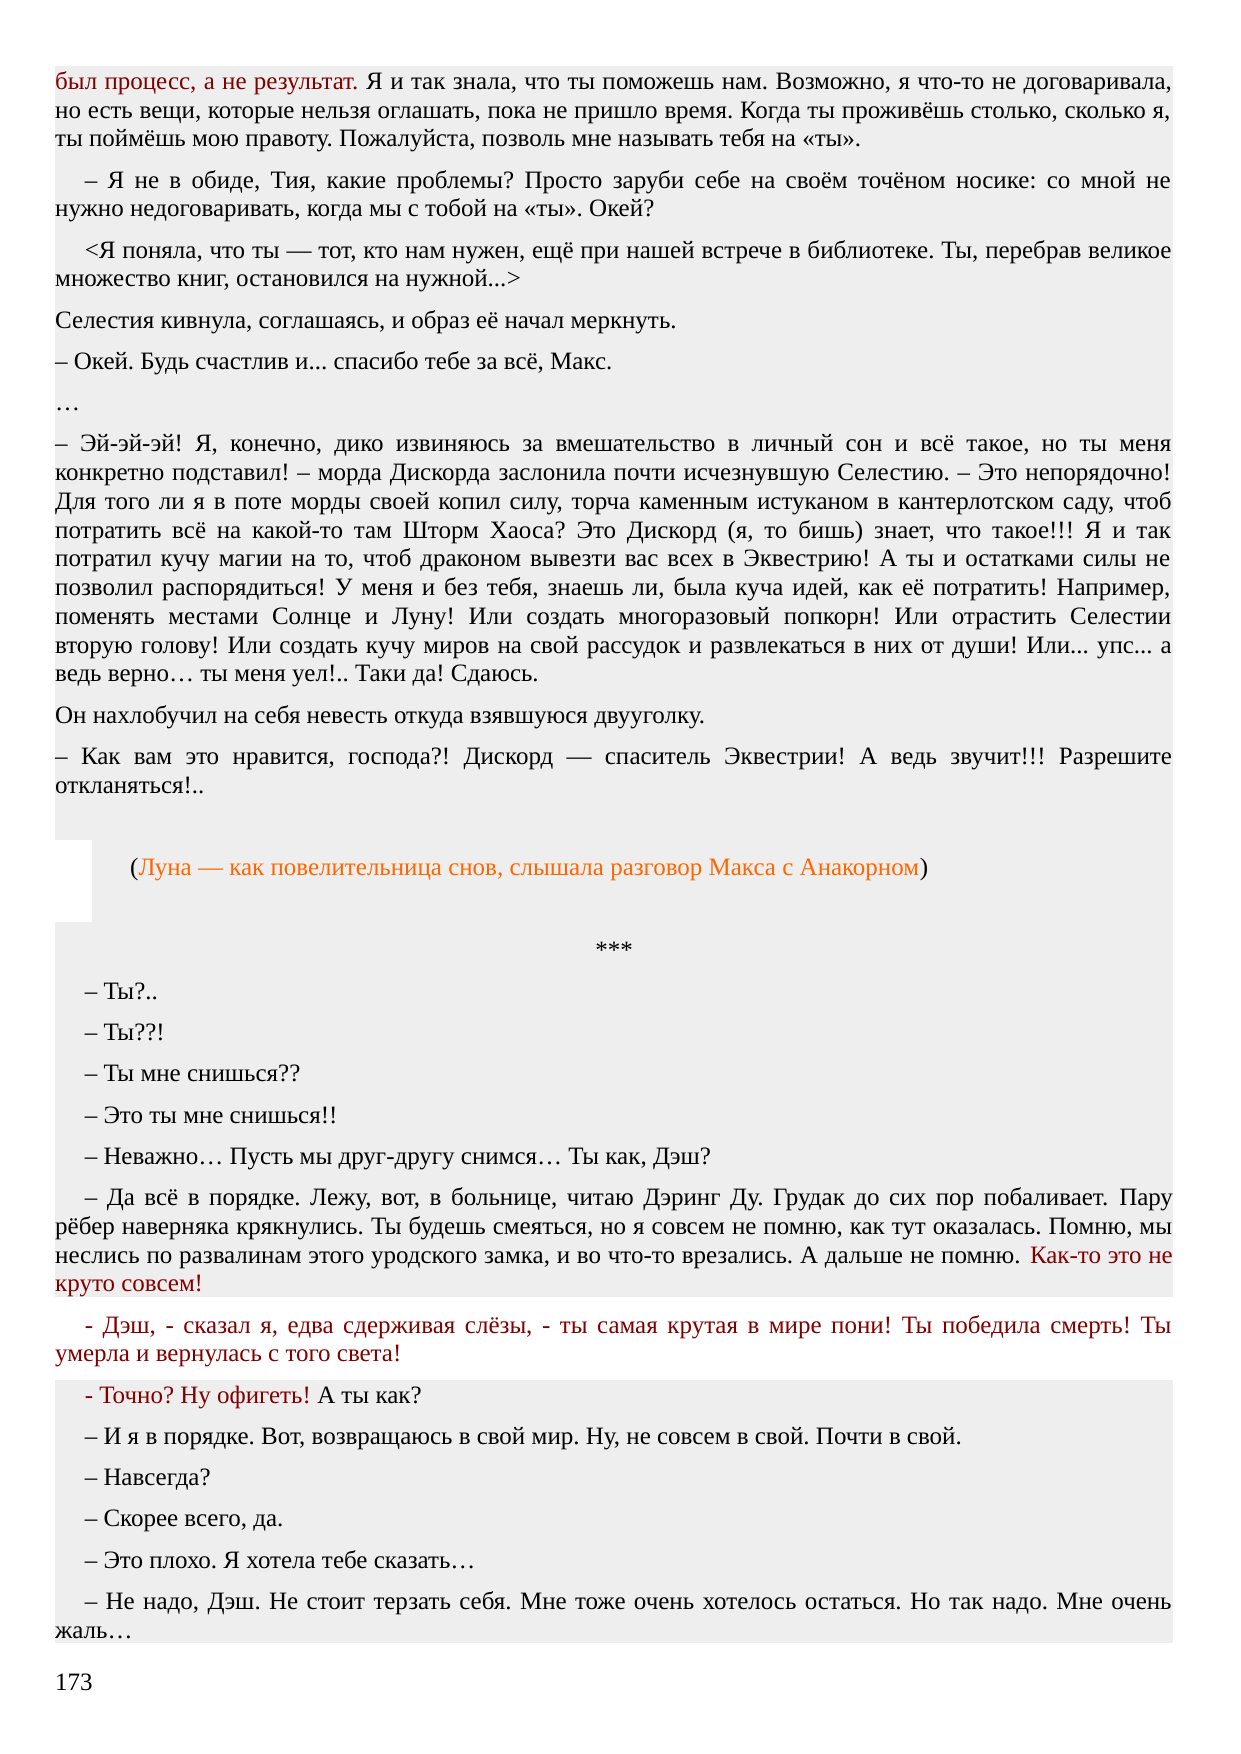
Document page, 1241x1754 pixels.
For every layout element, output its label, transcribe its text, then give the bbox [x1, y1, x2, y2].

text – Ты?.. [55, 976, 1173, 1005]
text … [55, 387, 1173, 416]
text – Ты??! [55, 1017, 1173, 1046]
text – Я не в обиде, Тия, какие проблемы? Просто заруби себе на своём точёном носике: со мной не нужно недоговаривать, когда мы с тобой на «ты». Окей? [55, 165, 1173, 222]
text – Не надо, Дэш. Не стоит терзать себя. Мне тоже очень хотелось остаться. Но так надо. Мне очень жаль… [55, 1586, 1173, 1643]
text – Неважно… Пусть мы друг-другу снимся… Ты как, Дэш? [55, 1141, 1173, 1170]
text – Навсегда? [55, 1462, 1173, 1491]
text *** [55, 935, 1173, 963]
text - Дэш, - сказал я, едва сдерживая слёзы, - ты самая крутая в мире пони! Ты победила смерть! Ты умерла и вернулась с того света! [55, 1310, 1173, 1367]
text – Да всё в порядке. Лежу, вот, в больнице, читаю Дэринг Ду. Грудак до сих пор побаливает. Пару рёбер наверняка крякнулись. Ты будешь смеяться, но я совсем не помню, как тут оказалась. Помню, мы неслись по развалинам этого уродского замка, и во что-то врезались. А дальше не помню. Как-то это не круто совсем! [55, 1182, 1173, 1297]
text <Я поняла, что ты — тот, кто нам нужен, ещё при нашей встрече в библиотеке. Ты, перебрав великое множество книг, остановился на нужной...> [55, 235, 1173, 292]
text – Как вам это нравится, господа?! Дискорд — спаситель Эквестрии! А ведь звучит!!! Разрешите откланяться!.. [55, 741, 1173, 798]
text был процесс, а не результат. Я и так знала, что ты поможешь нам. Возможно, я что-то не договаривала, но есть вещи, которые нельзя оглашать, пока не пришло время. Когда ты проживёшь столько, сколько я, ты поймёшь мою правоту. Пожалуйста, позволь мне называть тебя на «ты». [55, 66, 1173, 152]
text – И я в порядке. Вот, возвращаюсь в свой мир. Ну, не совсем в свой. Почти в свой. [55, 1421, 1173, 1450]
text – Эй-эй-эй! Я, конечно, дико извиняюсь за вмешательство в личный сон и всё такое, но ты меня конкретно подставил! – морда Дискорда заслонила почти исчезнувшую Селестию. – Это непорядочно! Для того ли я в поте морды своей копил силу, торча каменным истуканом в кантерлотском саду, чтоб потратить всё на какой-то там Шторм Хаоса? Это Дискорд (я, то бишь) знает, что такое!!! Я и так потратил кучу магии на то, чтоб драконом вывезти вас всех в Эквестрию! А ты и остатками силы не позволил распорядиться! У меня и без тебя, знаешь ли, была куча идей, как её потратить! Например, поменять местами Солнце и Луну! Или создать многоразовый попкорн! Или отрастить Селестии вторую голову! Или создать кучу миров на свой рассудок и развлекаться в них от души! Или... упс... а ведь верно… ты меня уел!.. Таки да! Сдаюсь. [55, 428, 1173, 687]
text Он нахлобучил на себя невесть откуда взявшуюся двууголку. [55, 700, 1173, 728]
text Селестия кивнула, соглашаясь, и образ её начал меркнуть. [55, 305, 1173, 333]
text – Окей. Будь счастлив и... спасибо тебе за всё, Макс. [55, 346, 1173, 375]
text - Точно? Ну офигеть! А ты как? [55, 1380, 1173, 1408]
text – Ты мне снишься?? [55, 1058, 1173, 1087]
list (Луна — как повелительница снов, слышала разговор Макса с Анакорном) [92, 852, 1173, 881]
text – Это ты мне снишься!! [55, 1100, 1173, 1128]
text – Это плохо. Я хотела тебе сказать… [55, 1545, 1173, 1573]
text – Скорее всего, да. [55, 1503, 1173, 1532]
